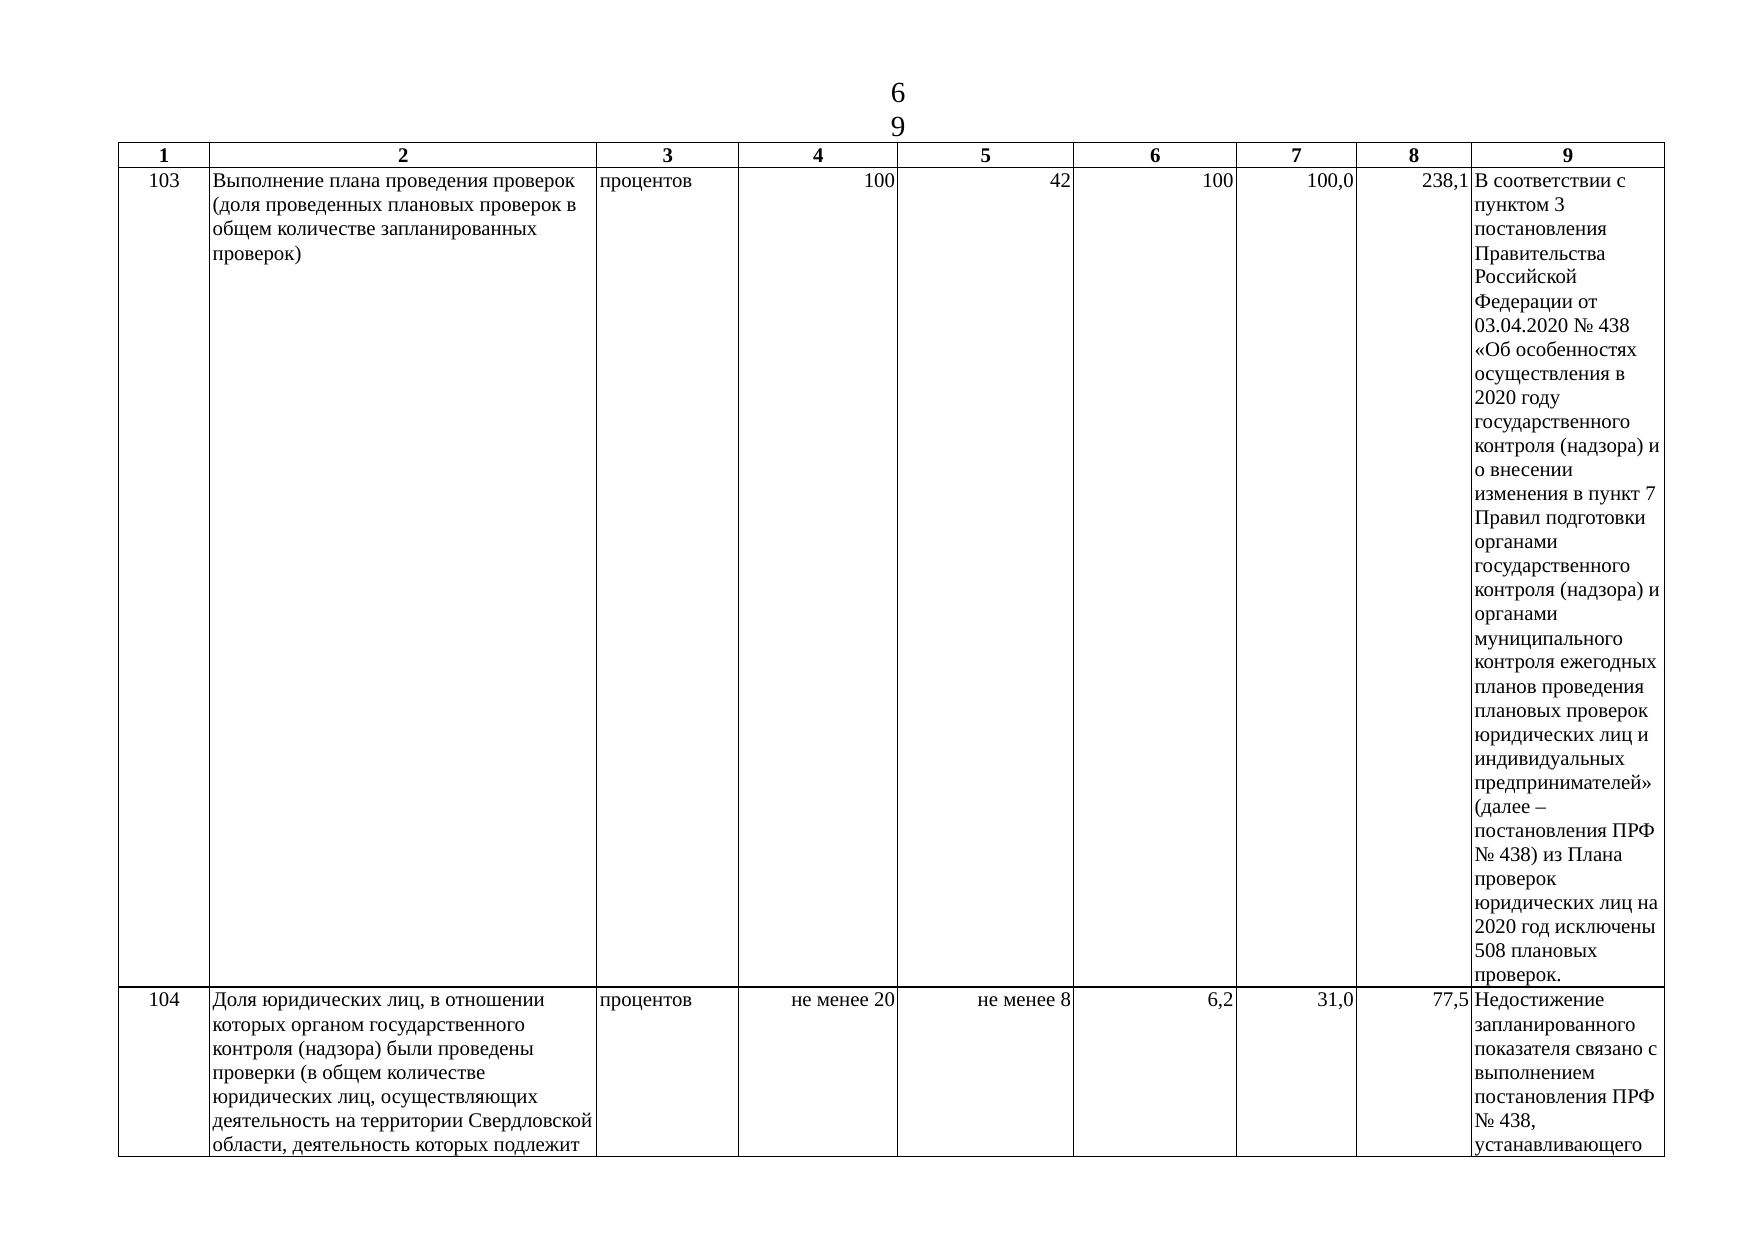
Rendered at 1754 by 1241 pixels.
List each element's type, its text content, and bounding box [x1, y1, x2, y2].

table_header 7 [1237, 143, 1356, 167]
table_header 1 [119, 143, 209, 167]
table_cell не менее 20 [739, 988, 897, 1156]
table_cell Выполнение плана проведения проверок (доля проведенных плановых проверок в общем количестве запланированных проверок) [210, 168, 596, 986]
table_cell 103 [119, 168, 209, 986]
table_cell 31,0 [1237, 988, 1356, 1156]
table_cell 100 [739, 168, 897, 986]
table_cell 42 [898, 168, 1073, 986]
table_header 5 [898, 143, 1073, 167]
table_header 2 [210, 143, 596, 167]
table_header 9 [1472, 143, 1664, 167]
table_header 3 [597, 143, 738, 167]
table_cell не менее 8 [898, 988, 1073, 1156]
table_cell процентов [597, 168, 738, 986]
table_cell Доля юридических лиц, в отношении которых органом государственного контроля (надзора) были проведены проверки (в общем количестве юридических лиц, осуществляющих деятельность на территории Свердловской области, деятельность которых подлежит [210, 988, 596, 1156]
table_cell 238,1 [1357, 168, 1471, 986]
table_header 6 [1074, 143, 1236, 167]
table_cell В соответствии с пунктом 3 постановления Правительства Российской Федерации от 03.04.2020 № 438 «Об особенностях осуществления в 2020 году государственного контроля (надзора) и о внесении изменения в пункт 7 Правил подготовки органами государственного контроля (надзора) и органами муниципального контроля ежегодных планов проведения плановых проверок юридических лиц и индивидуальных предпринимателей» (далее – постановления ПРФ № 438) из Плана проверок юридических лиц на 2020 год исключены 508 плановых проверок. [1472, 168, 1664, 986]
table_cell 100 [1074, 168, 1236, 986]
table_cell 100,0 [1237, 168, 1356, 986]
table_header 8 [1357, 143, 1471, 167]
table_cell 77,5 [1357, 988, 1471, 1156]
table_cell процентов [597, 988, 738, 1156]
table_header 4 [739, 143, 897, 167]
table_cell 6,2 [1074, 988, 1236, 1156]
table_cell 104 [119, 988, 209, 1156]
table_cell Недостижение запланированного показателя связано с выполнением постановления ПРФ № 438, устанавливающего [1472, 988, 1664, 1156]
